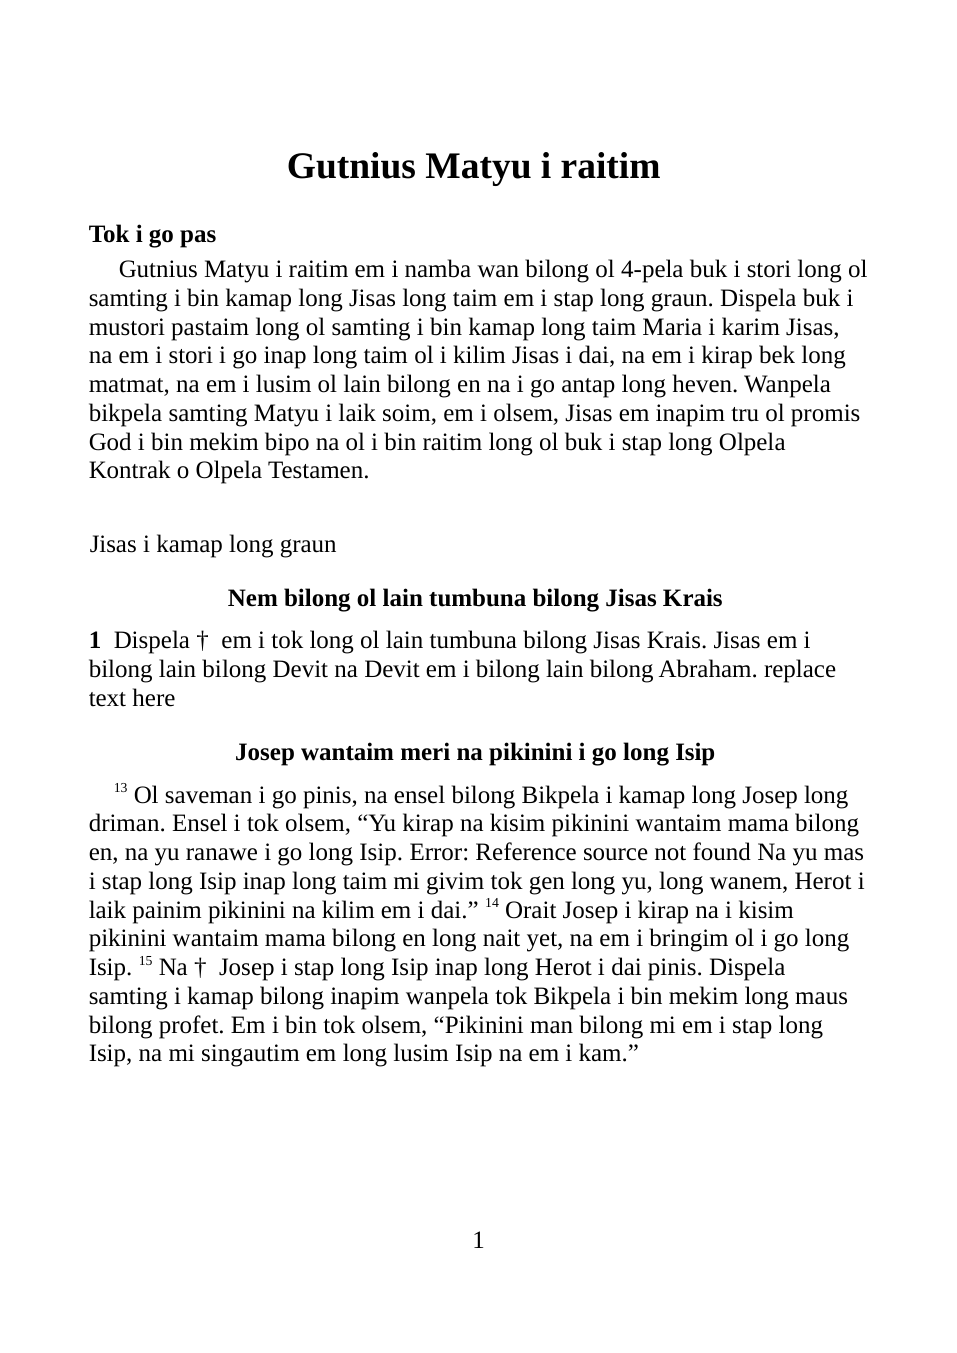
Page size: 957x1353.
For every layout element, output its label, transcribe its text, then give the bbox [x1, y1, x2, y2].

text Nem bilong ol lain tumbuna bilong Jisas Krais [90, 582, 867, 612]
text 1 1 Dispela † em i tok long ol lain tumbuna bilong Jisas Krais. Jisas em i bilong lain bilong Devit na Devit em i bilong lain bilong Abraham. replace text here [88, 625, 868, 711]
text Tok i go pas [88, 219, 868, 248]
title Gutnius Matyu i raitim [90, 69, 867, 212]
text 13 Ol saveman i go pinis, na ensel bilong Bikpela i kamap long Josep long driman. Ensel i tok olsem, “Yu kirap na kisim pikinini wantaim mama bilong en, na yu ranawe i go long Isip. c Na yu mas i stap long Isip inap long taim mi givim tok gen long yu, long wanem, Herot i laik painim pikinini na kilim em i dai.” 14 Orait Josep i kirap na i kisim pikinini wantaim mama bilong en long nait yet, na em i bringim ol i go long Isip. 15 Na † Josep i stap long Isip inap long Herot i dai pinis. Dispela samting i kamap bilong inapim wanpela tok Bikpela i bin mekim long maus bilong profet. Em i bin tok olsem, “Pikinini man bilong mi em i stap long Isip, na mi singautim em long lusim Isip na em i kam.” [88, 780, 868, 1067]
text Josep wantaim meri na pikinini i go long Isip [90, 738, 867, 766]
text Gutnius Matyu i raitim em i namba wan bilong ol 4-pela buk i stori long ol samting i bin kamap long Jisas long taim em i stap long graun. Dispela buk i mustori pastaim long ol samting i bin kamap long taim Maria i karim Jisas, na em i stori i go inap long taim ol i kilim Jisas i dai, na em i kirap bek long matmat, na em i lusim ol lain bilong en na i go antap long heven. Wanpela bikpela samting Matyu i laik soim, em i olsem, Jisas em inapim tru ol promis God i bin mekim bipo na ol i bin raitim long ol buk i stap long Olpela Kontrak o Olpela Testamen. [88, 254, 868, 484]
text Jisas i kamap long graun [90, 485, 867, 558]
